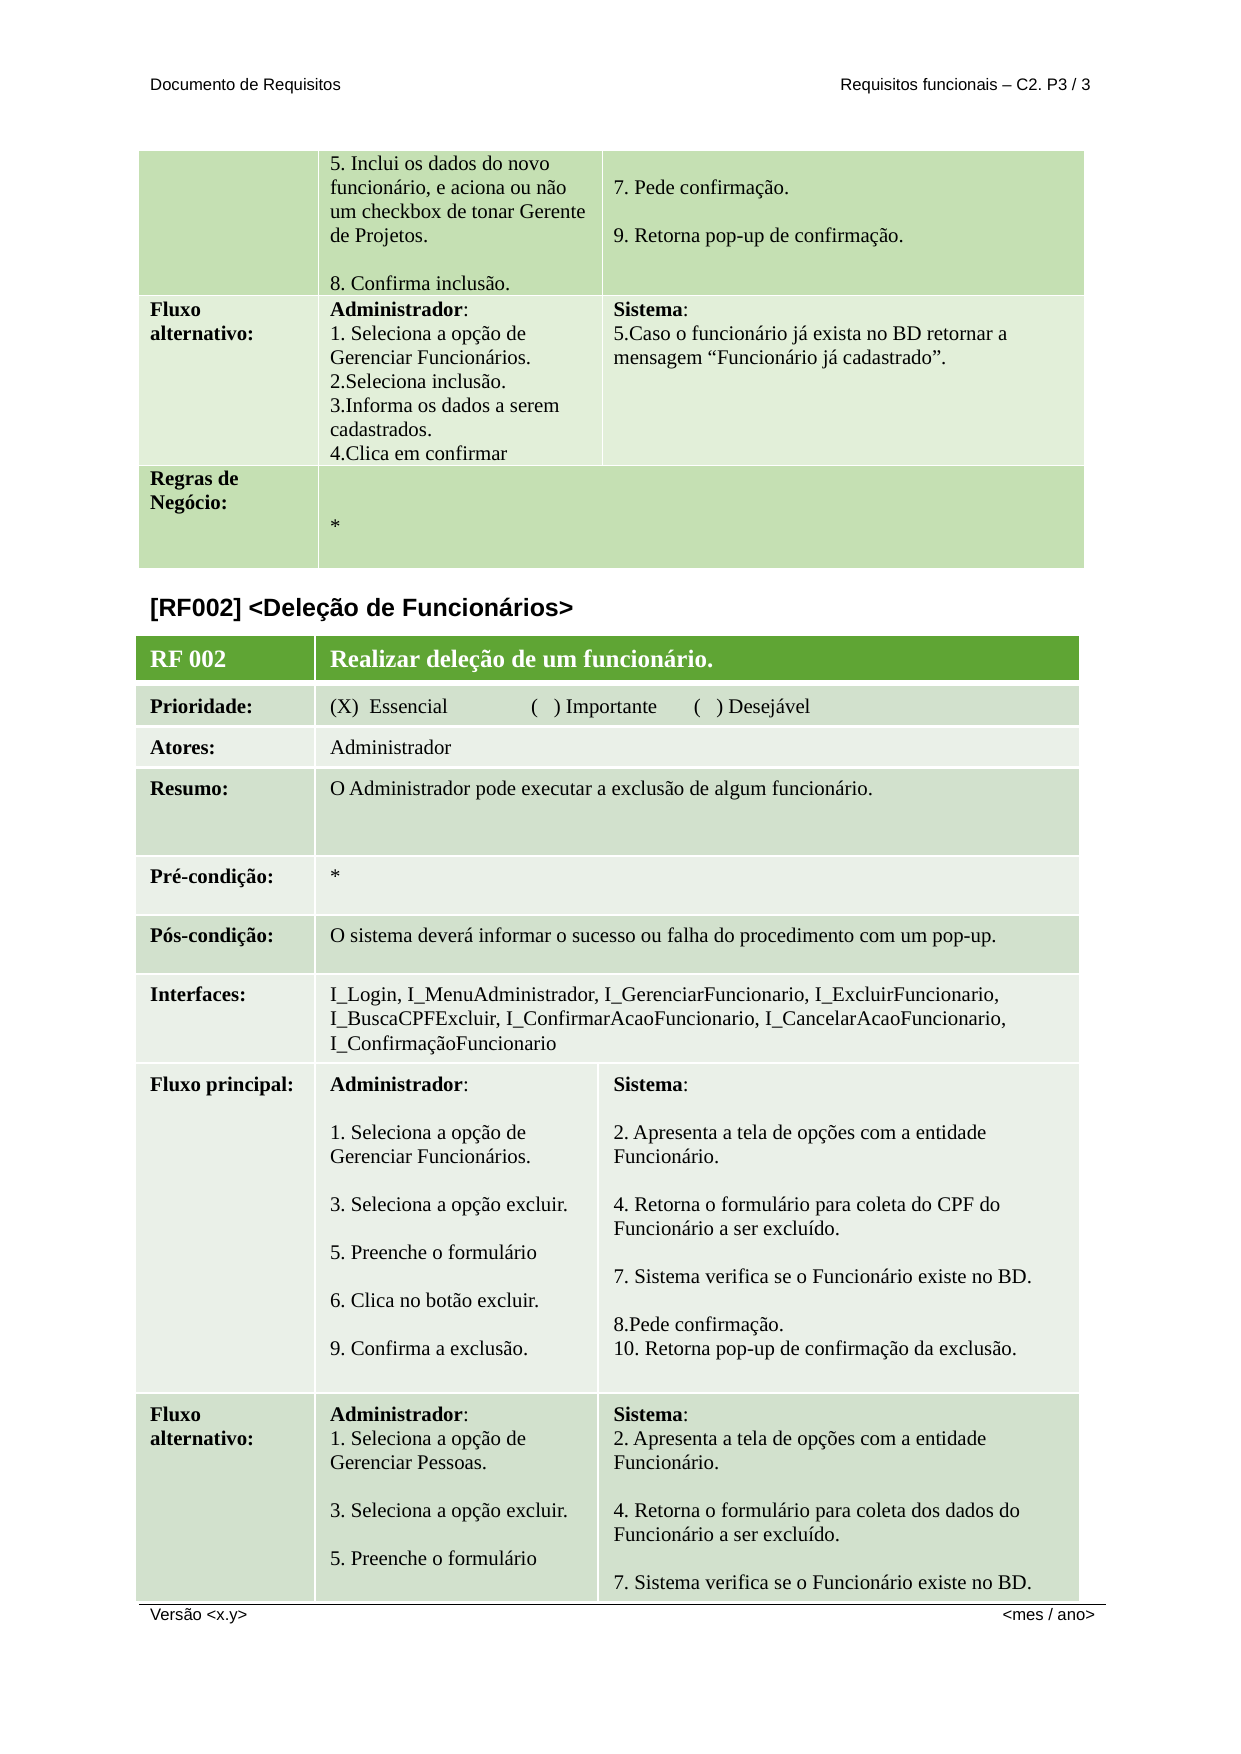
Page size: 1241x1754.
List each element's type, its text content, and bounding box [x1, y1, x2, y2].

table_cell Atores: [136, 728, 314, 766]
table_cell * [319, 466, 1084, 568]
table_cell O Administrador pode executar a exclusão de algum funcionário. [316, 769, 1079, 855]
table_cell Administrador: 1. Seleciona a opção de Gerenciar Pessoas. 3. Seleciona a opção excluir. 5. Preenche o formulário [316, 1394, 597, 1601]
table_cell [139, 151, 318, 295]
table_cell 5. Inclui os dados do novo funcionário, e aciona ou não um checkbox de tonar Gerente de Projetos. 8. Confirma inclusão. [319, 151, 602, 295]
table_cell O sistema deverá informar o sucesso ou falha do procedimento com um pop-up. [316, 916, 1079, 973]
table_cell Regras de Negócio: [139, 466, 318, 568]
table_cell Administrador [316, 728, 1079, 766]
table_header RF 002 [136, 636, 314, 680]
text [RF002] <Deleção de Funcionários> [150, 593, 1090, 622]
table_cell Interfaces: [136, 975, 314, 1062]
table_header Realizar deleção de um funcionário. [316, 636, 1079, 680]
table_cell (X) Essencial ( ) Importante ( ) Desejável [316, 686, 1079, 725]
table_cell Fluxo principal: [136, 1064, 314, 1392]
table_cell * [316, 857, 1079, 914]
table_cell Prioridade: [136, 686, 314, 725]
table_cell Pós-condição: [136, 916, 314, 973]
table_cell Sistema: 5.Caso o funcionário já exista no BD retornar a mensagem “Funcionário já cadastrado”. [603, 296, 1084, 465]
table_cell Sistema: 2. Apresenta a tela de opções com a entidade Funcionário. 4. Retorna o formulário para coleta dos dados do Funcionário a ser excluído. 7. Sistema verifica se o Funcionário existe no BD. [599, 1394, 1079, 1601]
table_cell Pré-condição: [136, 857, 314, 914]
table_cell Administrador: 1. Seleciona a opção de Gerenciar Funcionários. 3. Seleciona a opção excluir. 5. Preenche o formulário 6. Clica no botão excluir. 9. Confirma a exclusão. [316, 1064, 597, 1392]
table_cell Sistema: 2. Apresenta a tela de opções com a entidade Funcionário. 4. Retorna o formulário para coleta do CPF do Funcionário a ser excluído. 7. Sistema verifica se o Funcionário existe no BD. 8.Pede confirmação. 10. Retorna pop-up de confirmação da exclusão. [599, 1064, 1079, 1392]
table_cell I_Login, I_MenuAdministrador, I_GerenciarFuncionario, I_ExcluirFuncionario, I_BuscaCPFExcluir, I_ConfirmarAcaoFuncionario, I_CancelarAcaoFuncionario, I_ConfirmaçãoFuncionario [316, 975, 1079, 1062]
table_cell 7. Pede confirmação. 9. Retorna pop-up de confirmação. [603, 151, 1084, 295]
table_cell Resumo: [136, 769, 314, 855]
table_cell Fluxo alternativo: [136, 1394, 314, 1601]
table_cell Fluxo alternativo: [139, 296, 318, 465]
table_cell Administrador: 1. Seleciona a opção de Gerenciar Funcionários. 2.Seleciona inclusão. 3.Informa os dados a serem cadastrados. 4.Clica em confirmar [319, 296, 602, 465]
